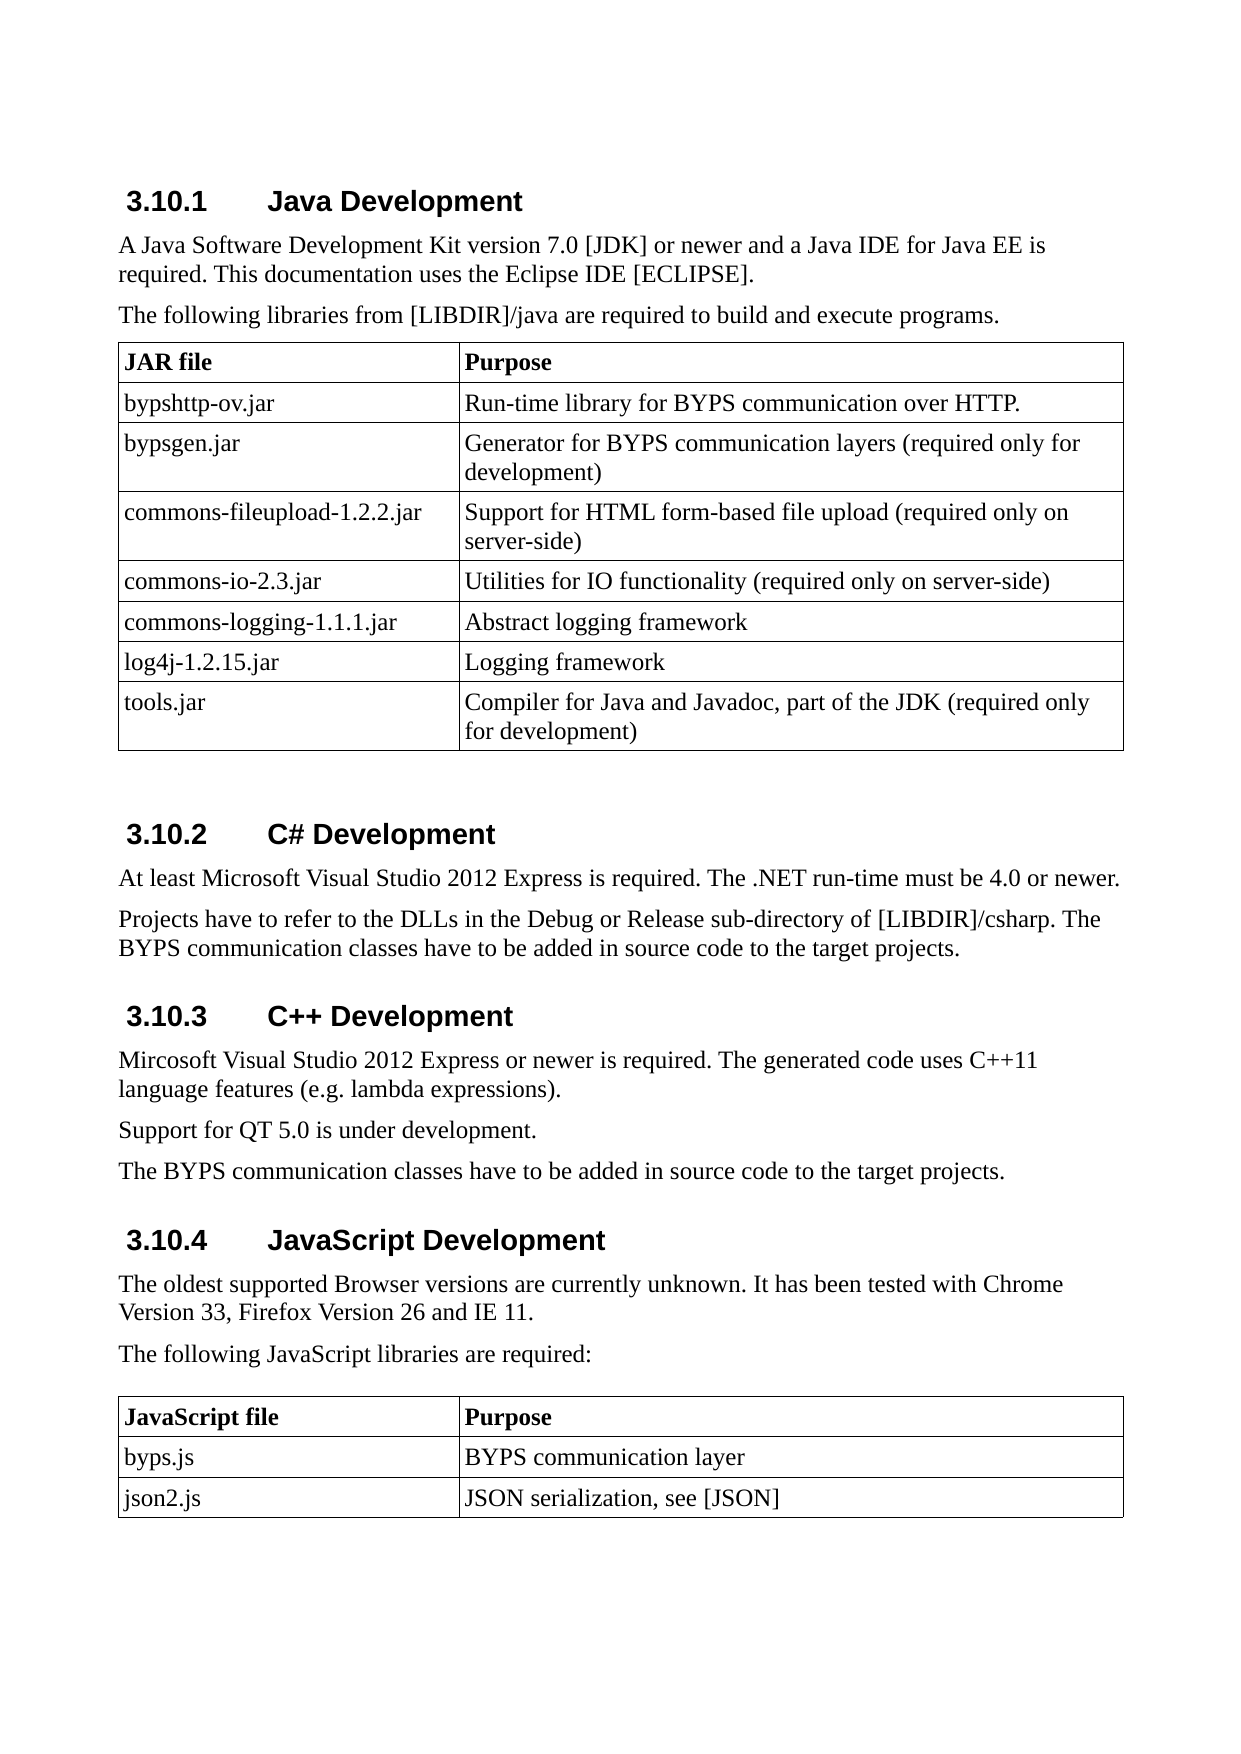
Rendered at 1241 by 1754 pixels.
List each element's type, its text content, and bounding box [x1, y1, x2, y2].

table_cell commons-logging-1.1.1.jar [119, 602, 459, 641]
text Mircosoft Visual Studio 2012 Express or newer is required. The generated code uses C++11 language features (e.g. lambda expressions). [118, 1045, 1122, 1103]
table_header JavaScript file [119, 1397, 459, 1436]
table_header Purpose [460, 1397, 1123, 1436]
text Projects have to refer to the DLLs in the Debug or Release sub-directory of [LIBDIR]/csharp. The BYPS communication classes have to be added in source code to the target projects. [118, 904, 1122, 962]
table_cell bypsgen.jar [119, 423, 459, 491]
subtitle JavaScript Development [118, 1223, 1122, 1256]
text The following libraries from [LIBDIR]/java are required to build and execute programs. [118, 300, 1122, 329]
table_cell Run-time library for BYPS communication over HTTP. [460, 383, 1123, 422]
table_cell tools.jar [119, 682, 459, 750]
table_cell json2.js [119, 1478, 459, 1517]
table_cell Support for HTML form-based file upload (required only on server-side) [460, 492, 1123, 560]
table_cell Abstract logging framework [460, 602, 1123, 641]
text Support for QT 5.0 is under development. [118, 1115, 1122, 1144]
table_cell commons-io-2.3.jar [119, 561, 459, 601]
subtitle Java Development [118, 184, 1122, 218]
subtitle C# Development [118, 817, 1122, 850]
table_cell Utilities for IO functionality (required only on server-side) [460, 561, 1123, 601]
table_cell Compiler for Java and Javadoc, part of the JDK (required only for development) [460, 682, 1123, 750]
table_cell Generator for BYPS communication layers (required only for development) [460, 423, 1123, 491]
table_cell BYPS communication layer [460, 1437, 1123, 1477]
table_header Purpose [460, 343, 1123, 382]
text The oldest supported Browser versions are currently unknown. It has been tested with Chrome Version 33, Firefox Version 26 and IE 11. [118, 1269, 1122, 1326]
table_cell commons-fileupload-1.2.2.jar [119, 492, 459, 560]
table_cell byps.js [119, 1437, 459, 1477]
text At least Microsoft Visual Studio 2012 Express is required. The .NET run-time must be 4.0 or newer. [118, 863, 1122, 892]
table_cell Logging framework [460, 642, 1123, 681]
text A Java Software Development Kit version 7.0 [JDK] or newer and a Java IDE for Java EE is required. This documentation uses the Eclipse IDE [ECLIPSE]. [118, 230, 1122, 288]
table_cell JSON serialization, see [JSON] [460, 1478, 1123, 1517]
subtitle C++ Development [118, 999, 1122, 1033]
text The following JavaScript libraries are required: [118, 1339, 1122, 1367]
table_cell bypshttp-ov.jar [119, 383, 459, 422]
table_cell log4j-1.2.15.jar [119, 642, 459, 681]
text The BYPS communication classes have to be added in source code to the target projects. [118, 1156, 1122, 1185]
table_header JAR file [119, 343, 459, 382]
